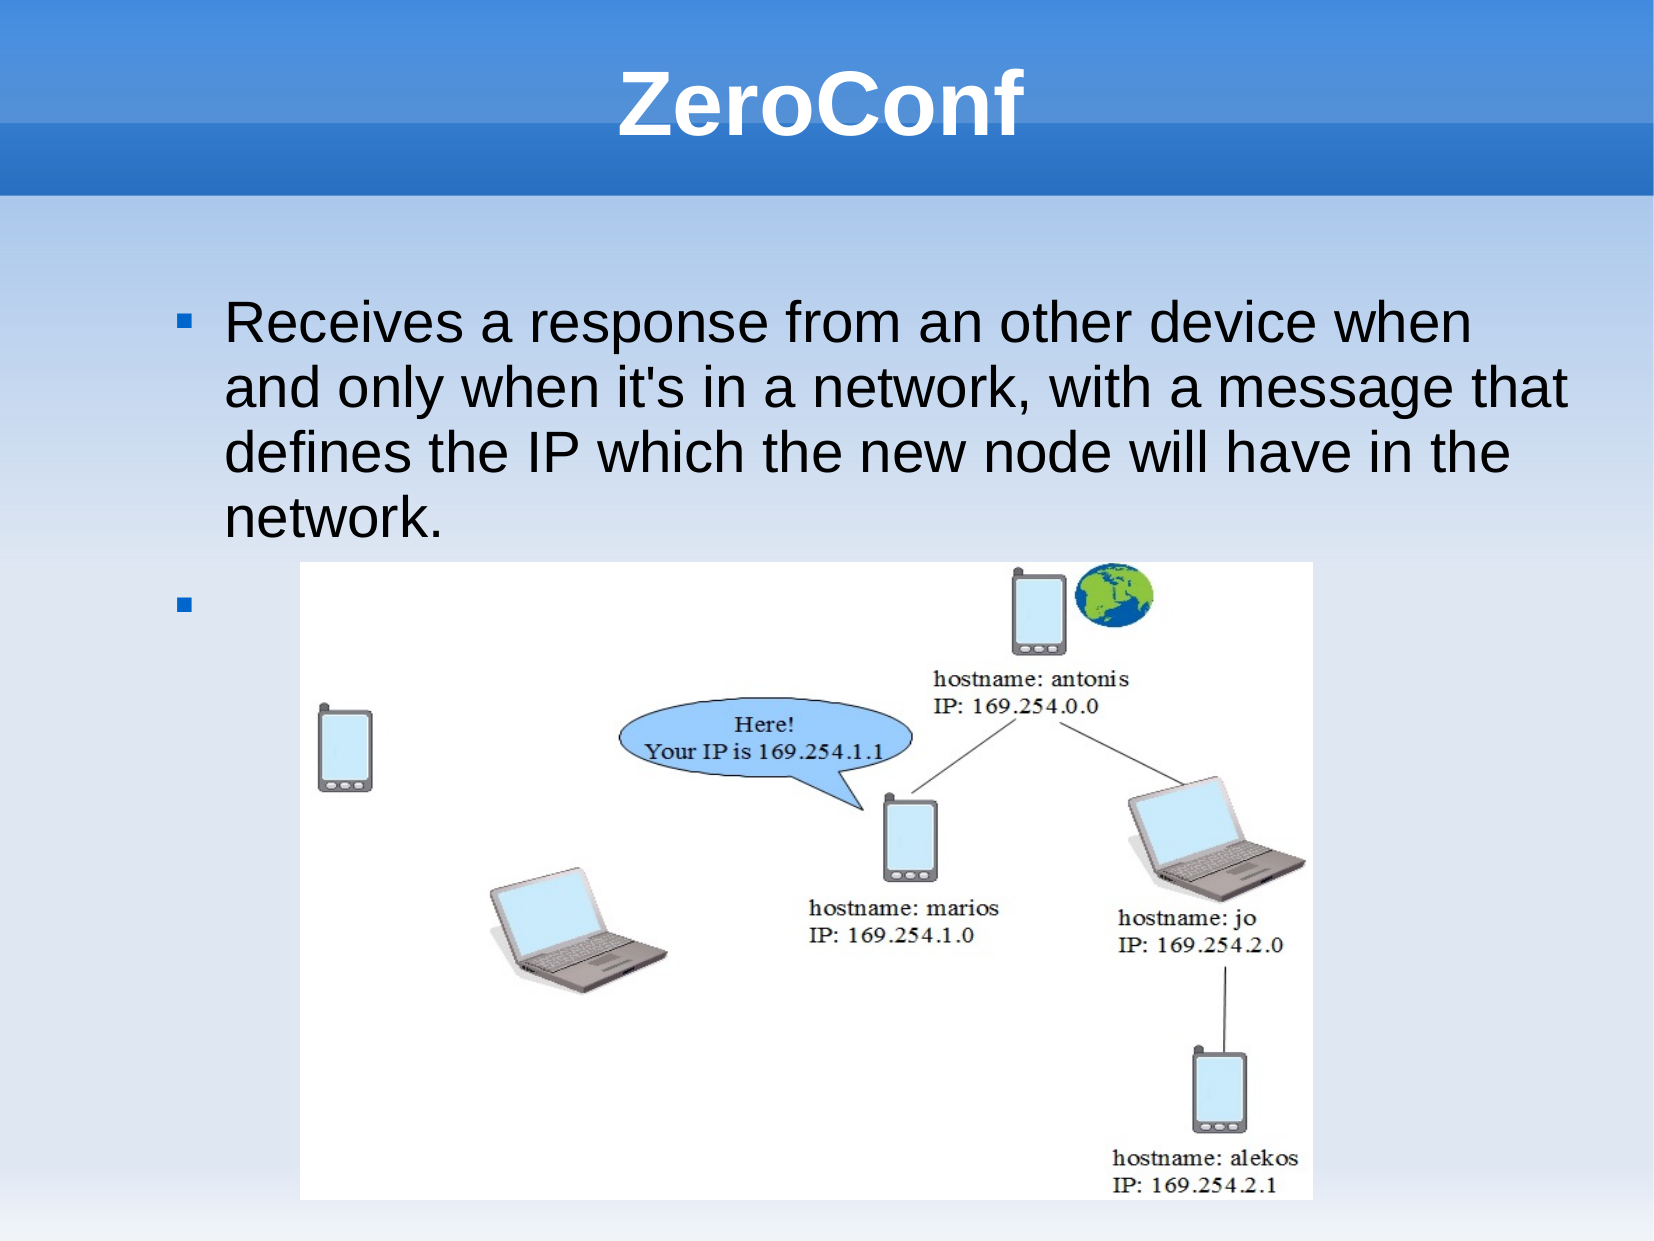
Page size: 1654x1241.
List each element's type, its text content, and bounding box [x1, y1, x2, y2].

picture [0, 0, 1654, 1241]
title ZeroConf [76, 7, 1565, 200]
list Receives a response from an other device when and only when it's in a network, with a message that defines the IP which the new node will have in the network. [82, 290, 1571, 1094]
